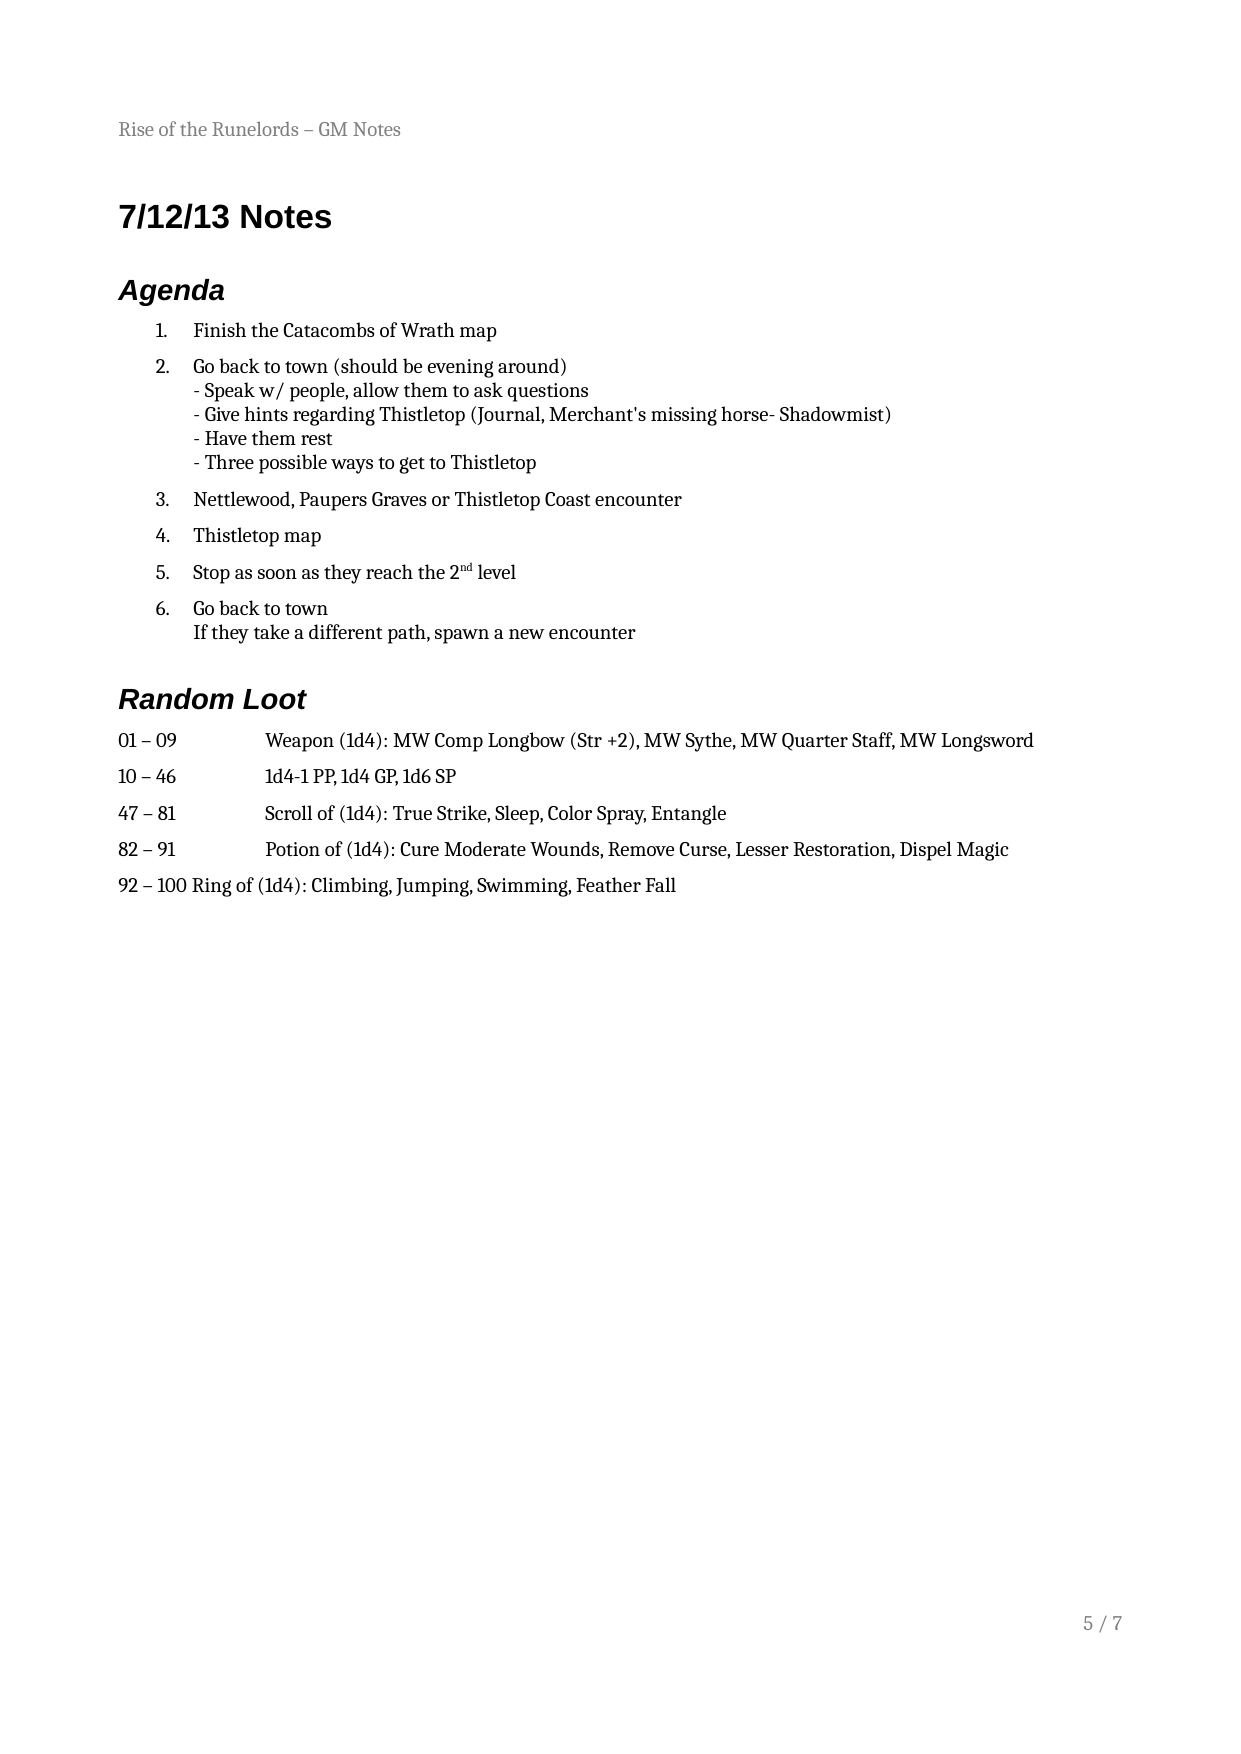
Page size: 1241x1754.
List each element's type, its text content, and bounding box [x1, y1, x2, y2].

list Finish the Catacombs of Wrath map [156, 319, 1122, 343]
subtitle Random Loot [118, 682, 1122, 716]
list Thistletop map [156, 524, 1122, 548]
list Go back to town (should be evening around) - Speak w/ people, allow them to ask questions - Give hints regarding Thistletop (Journal, Merchant's missing horse- Shadowmist) - Have them rest - Three possible ways to get to Thistletop [156, 355, 1122, 475]
text 92 – 100 Ring of (1d4): Climbing, Jumping, Swimming, Feather Fall [118, 874, 1122, 898]
text 01 – 09 Weapon (1d4): MW Comp Longbow (Str +2), MW Sythe, MW Quarter Staff, MW Longsword [118, 728, 1122, 752]
list Stop as soon as they reach the 2nd level [156, 560, 1122, 584]
subtitle Agenda [118, 273, 1122, 306]
subtitle 7/12/13 Notes [118, 197, 1122, 235]
text 47 – 81 Scroll of (1d4): True Strike, Sleep, Color Spray, Entangle [118, 801, 1122, 825]
list Nettlewood, Paupers Graves or Thistletop Coast encounter [156, 487, 1122, 511]
text 82 – 91 Potion of (1d4): Cure Moderate Wounds, Remove Curse, Lesser Restoration, Dispel Magic [118, 838, 1122, 862]
text 10 – 46 1d4-1 PP, 1d4 GP, 1d6 SP [118, 765, 1122, 789]
list Go back to town If they take a different path, spawn a new encounter [156, 597, 1122, 645]
